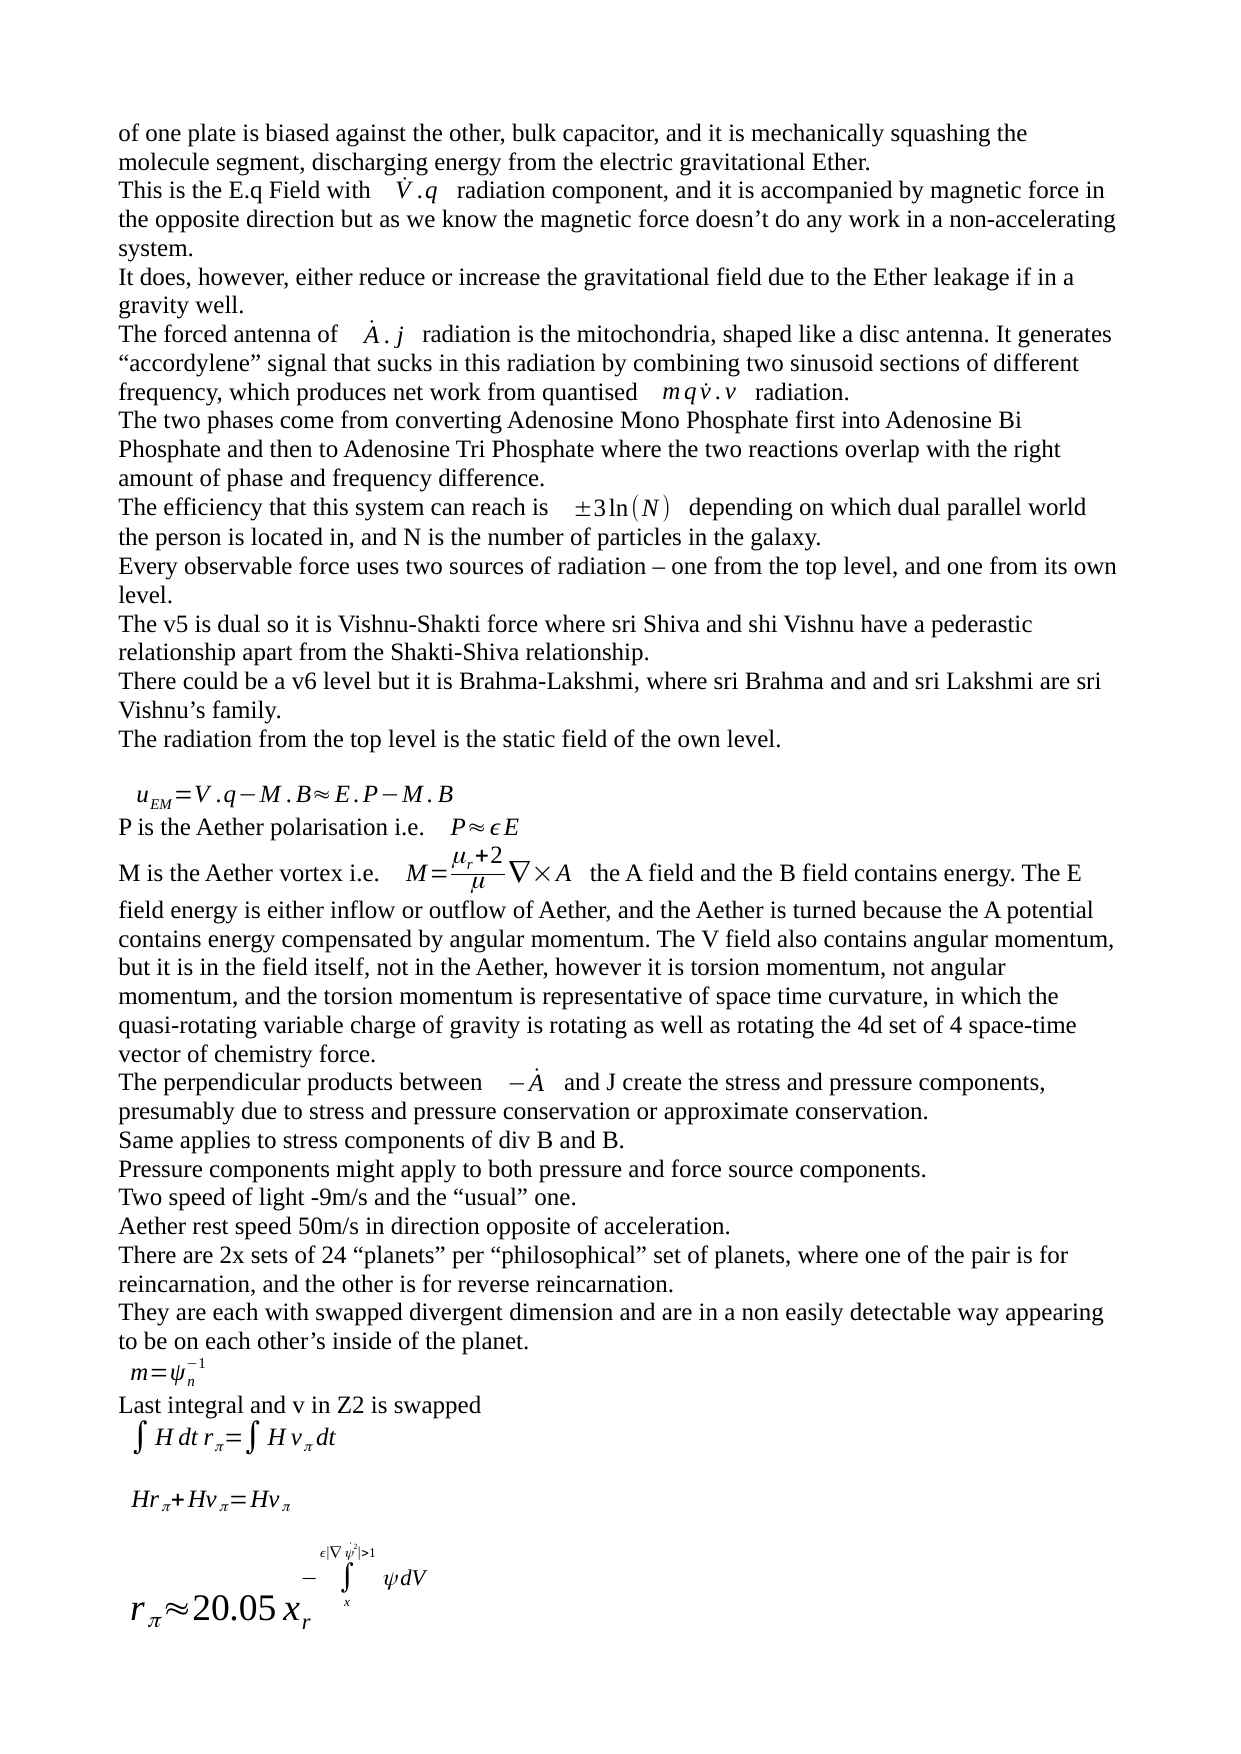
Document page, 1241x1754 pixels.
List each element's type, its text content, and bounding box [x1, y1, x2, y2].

text Aether rest speed 50m/s in direction opposite of acceleration. [118, 1211, 1122, 1240]
text Pressure components might apply to both pressure and force source components. [118, 1154, 1122, 1182]
text The forced antenna of radiation is the mitochondria, shaped like a disc antenna. It generates “accordylene” signal that sucks in this radiation by combining two sinusoid sections of different frequency, which produces net work from quantised radiation. [118, 319, 1122, 406]
text This is the E.q Field with radiation component, and it is accompanied by magnetic force in the opposite direction but as we know the magnetic force doesn’t do any work in a non-accelerating system. [118, 176, 1122, 262]
text It does, however, either reduce or increase the gravitational field due to the Ether leakage if in a gravity well. [118, 262, 1122, 319]
text M is the Aether vortex i.e. the A field and the B field contains energy. The E field energy is either inflow or outflow of Aether, and the Aether is turned because the A potential contains energy compensated by angular momentum. The V field also contains angular momentum, but it is in the field itself, not in the Aether, however it is torsion momentum, not angular momentum, and the torsion momentum is representative of space time curvature, in which the quasi-rotating variable charge of gravity is rotating as well as rotating the 4d set of 4 space-time vector of chemistry force. [118, 841, 1122, 1067]
text P is the Aether polarisation i.e. [118, 812, 1122, 841]
text The efficiency that this system can reach is depending on which dual parallel world the person is located in, and N is the number of particles in the galaxy. [118, 492, 1122, 551]
text The perpendicular products between and J create the stress and pressure components, presumably due to stress and pressure conservation or approximate conservation. [118, 1067, 1122, 1125]
text Every observable force uses two sources of radiation – one from the top level, and one from its own level. [118, 551, 1122, 609]
text of one plate is biased against the other, bulk capacitor, and it is mechanically squashing the molecule segment, discharging energy from the electric gravitational Ether. [118, 118, 1122, 176]
text The v5 is dual so it is Vishnu-Shakti force where sri Shiva and shi Vishnu have a pederastic relationship apart from the Shakti-Shiva relationship. [118, 609, 1122, 666]
text Same applies to stress components of div B and B. [118, 1125, 1122, 1154]
text The radiation from the top level is the static field of the own level. [118, 724, 1122, 752]
text Last integral and v in Z2 is swapped [118, 1390, 1122, 1419]
text There are 2x sets of 24 “planets” per “philosophical” set of planets, where one of the pair is for reincarnation, and the other is for reverse reincarnation. [118, 1240, 1122, 1297]
text Two speed of light -9m/s and the “usual” one. [118, 1182, 1122, 1211]
text There could be a v6 level but it is Brahma-Lakshmi, where sri Brahma and and sri Lakshmi are sri Vishnu’s family. [118, 666, 1122, 724]
text The two phases come from converting Adenosine Mono Phosphate first into Adenosine Bi Phosphate and then to Adenosine Tri Phosphate where the two reactions overlap with the right amount of phase and frequency difference. [118, 406, 1122, 492]
text They are each with swapped divergent dimension and are in a non easily detectable way appearing to be on each other’s inside of the planet. [118, 1297, 1122, 1355]
